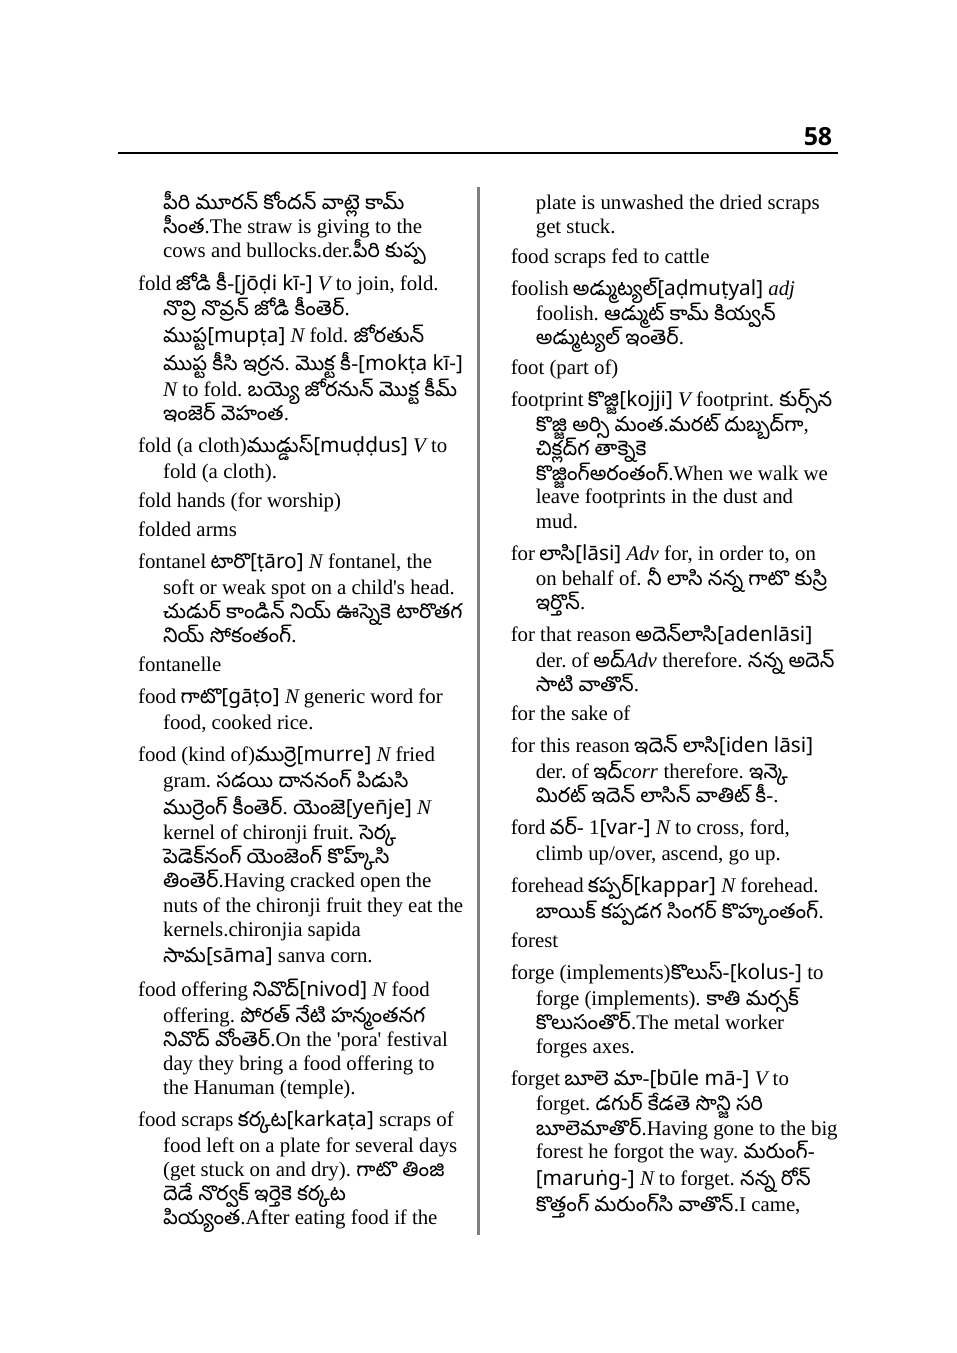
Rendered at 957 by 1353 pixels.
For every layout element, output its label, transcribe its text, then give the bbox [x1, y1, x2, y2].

text foot (part of) [492, 351, 837, 381]
text foldజోడి కీ-[jōḍi kī-] V to join, fold. నొవ్రి నొవ్రన్ జోడి కీంతెర్. ముప్ట[mupṭa] N fold. జోరతున్ ముప్ట కీసి ఇర్రన. మొక్ట కీ-[mokṭa kī-] N to fold. బయ్యె జోరనున్ మొక్ట కీమ్ ఇంజెర్ వెహంత. [119, 264, 465, 427]
text fontanelle [119, 649, 465, 678]
text fontanelటారొ[ṭāro] N fontanel, the soft or weak spot on a child's head. చుడుర్ కాండిన్ నియ్ ఊస్నెకె టారొతగ నియ్ సోకంతంగ్. [119, 543, 465, 649]
text forలాసి[lāsi] Adv for, in order to, on on behalf of. నీ లాసి నన్న గాటొ కుస్రి ఇర్తొన్. [492, 535, 837, 616]
text foolishఅడ్ముట్యల్[aḍmuṭyal] adj foolish. ఆడ్ముట్ కామ్ కియ్వన్ అడ్ముట్యల్ ఇంతెర్. [492, 270, 837, 351]
text for this reasonఇదెన్ లాసి[iden lāsi] der. ofఇద్corr therefore. ఇన్కె మిరట్ ఇదెన్ లాసిన్ వాతిట్ కీ-. [492, 727, 837, 809]
text fold (a cloth)ముడ్డుస్[muḍḍus] V to fold (a cloth). [119, 427, 465, 485]
text forge (implements)కొలుస్-[kolus-] to forge (implements). కాతి మర్సక్ కొలుసంతొర్.The metal worker forges axes. [492, 954, 837, 1060]
text food scrapsకర్కట[karkaṭa] scraps of food left on a plate for several days (get stuck on and dry). గాటొ తింజి దెడే నొర్వక్ ఇర్తెకె కర్కట పియ్యంత.After eating food if the [119, 1101, 465, 1233]
text foodగాటొ[gāṭo] N generic word for food, cooked rice. [119, 678, 465, 736]
text forest [492, 925, 837, 954]
text folded arms [119, 514, 465, 543]
text foreheadకప్పర్[kappar] N forehead. బాయిక్ కప్పడగ సింగర్ కొహ్కంతంగ్. [492, 867, 837, 925]
text for that reasonఅదెన్‌లాసి[adenlāsi] der. ofఅద్Adv therefore. నన్న అదెన్ సాటి వాతొన్. [492, 616, 837, 698]
text food offeringనివొద్[nivod] N food offering. పోరత్ నేటి హన్మంతనగ నివొద్ వోంతెర్.On the 'pora' festival day they bring a food offering to the Hanuman (temple). [119, 971, 465, 1101]
text fold hands (for worship) [119, 485, 465, 514]
text footprintకొజ్జి[kojji] V footprint. కుర్స్‌న కొజ్జి అర్సి మంత.మరట్ దుబ్బద్‌గా, చిక్లద్‌గ తాక్నెకె కొజ్జింగ్అరంతంగ్.When we walk we leave footprints in the dust and mud. [492, 381, 837, 535]
text పీరి మూరన్ కోందన్ వాట్లె కామ్ సీంత.The straw is giving to the cows and bullocks.der.పీరి కుప్ప [119, 188, 465, 264]
text for the sake of [492, 698, 837, 727]
text food (kind of)ముర్రె[murre] N fried gram. సడయి దాననంగ్ పిడుసి ముర్రెంగ్ కీంతెర్. యెంజె[yen̄je] N kernel of chironji fruit. సెర్క పెడెక్‌నంగ్ యెంజెంగ్ కొహ్క్‌సి తింతెర్.Having cracked open the nuts of the chironji fruit they eat the kernels.chironjia sapida సామ[sāma] sanva corn. [119, 736, 465, 971]
text food scraps fed to cattle [492, 240, 837, 270]
text plate is unwashed the dried scraps get stuck. [492, 188, 837, 240]
text forgetబూలె మా-[būle mā-] V to forget. డగుర్ కేడతె సొన్జి సరి బూలెమాతొర్.Having gone to the big forest he forgot the way. మరుంగ్-[maruṅg-] N to forget. నన్న రోన్ కొత్తంగ్ మరుంగ్‌సి వాతొన్.I came, [492, 1060, 837, 1220]
text fordవర్- 1[var-] N to cross, ford, climb up/over, ascend, go up. [492, 809, 837, 867]
